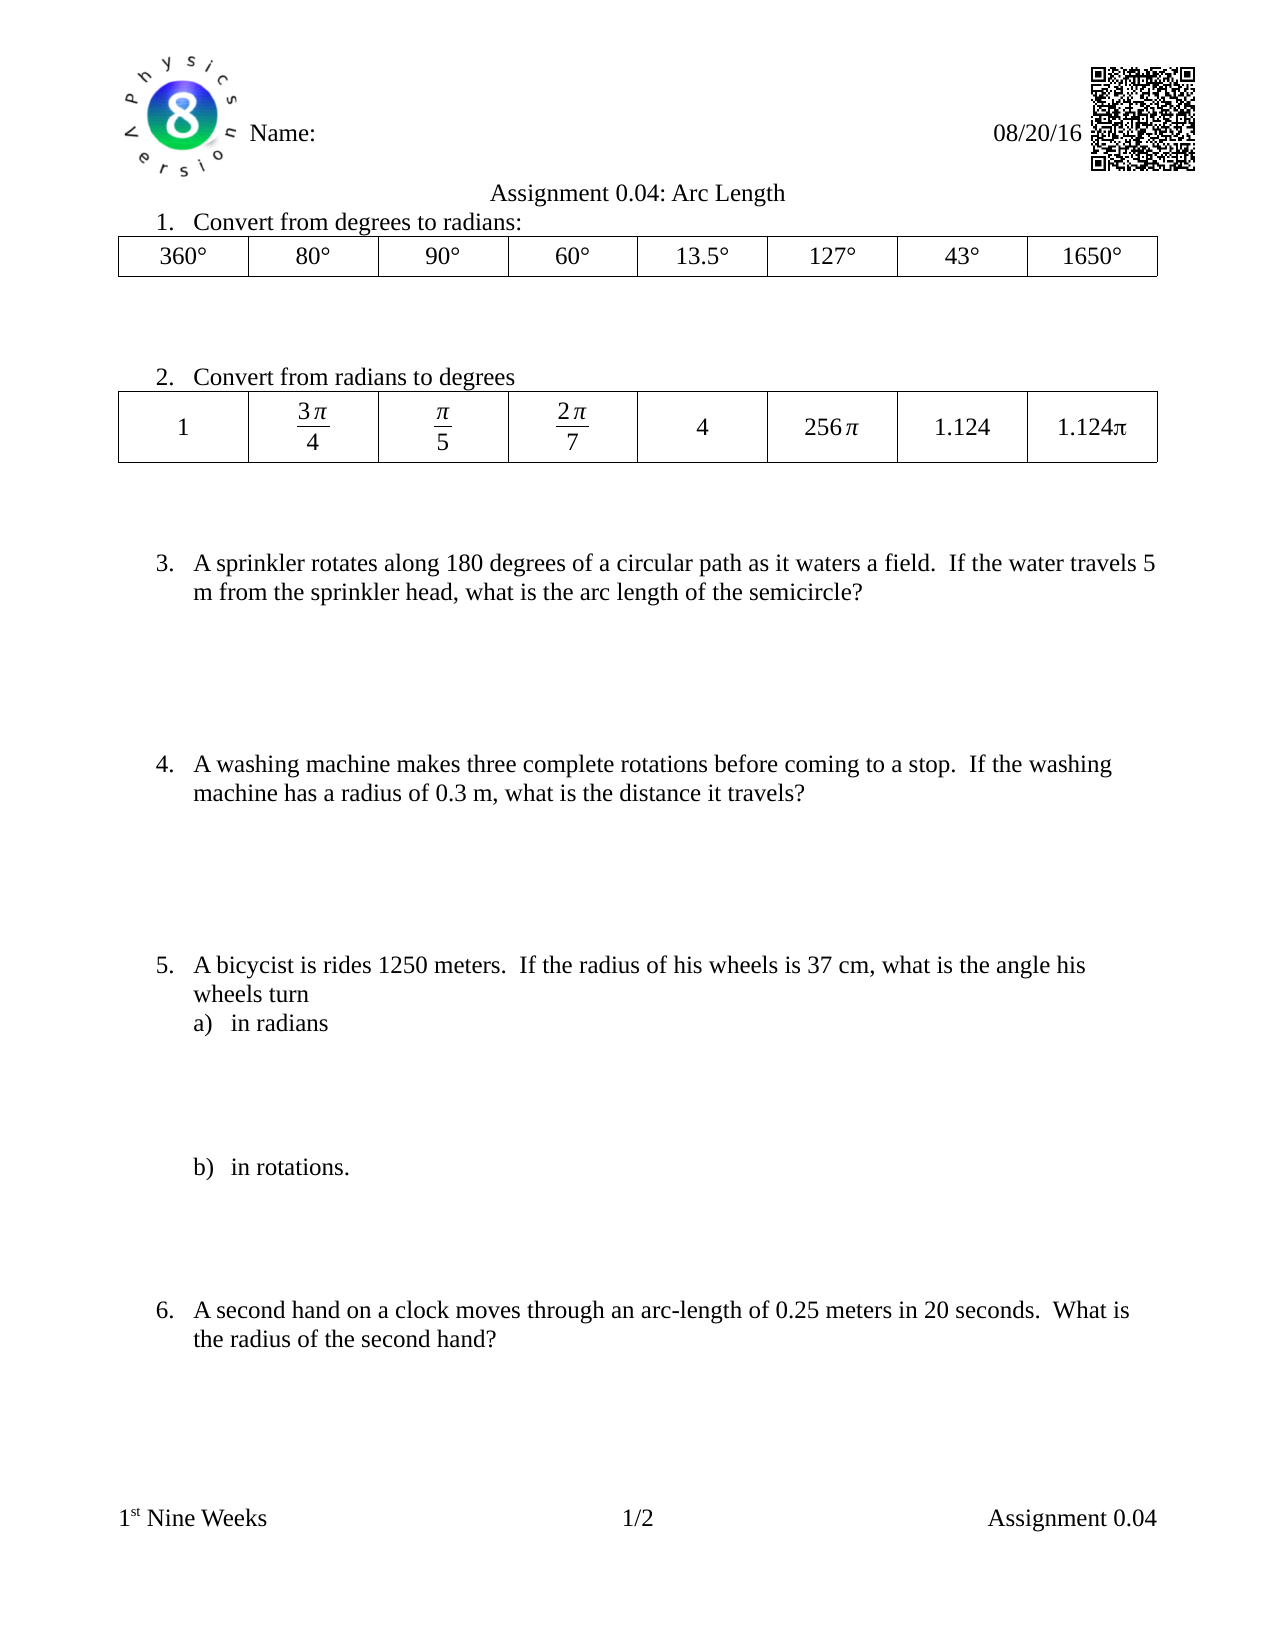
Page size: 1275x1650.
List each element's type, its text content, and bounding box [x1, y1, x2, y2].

table_header 43° [898, 237, 1027, 276]
list A washing machine makes three complete rotations before coming to a stop. If the washing machine has a radius of 0.3 m, what is the distance it travels? [156, 749, 1157, 807]
table_header 90° [379, 237, 508, 276]
text Assignment 0.04: Arc Length [118, 176, 1157, 207]
table_header 1650° [1028, 237, 1157, 276]
table_header [768, 392, 897, 462]
table_header 1 [119, 392, 248, 462]
table_header 80° [249, 237, 378, 276]
list Convert from degrees to radians: [156, 207, 1157, 236]
list A sprinkler rotates along 180 degrees of a circular path as it waters a field. If the water travels 5 m from the sprinkler head, what is the arc length of the semicircle? [156, 548, 1157, 606]
table_header 1.124p [1028, 392, 1157, 462]
list A second hand on a clock moves through an arc-length of 0.25 meters in 20 seconds. What is the radius of the second hand? [156, 1296, 1157, 1353]
list in rotations. [193, 1152, 1157, 1181]
table_header 1.124 [898, 392, 1027, 462]
table_header [249, 392, 378, 462]
picture [1082, 58, 1203, 179]
table_header [379, 392, 508, 462]
table_header 60° [509, 237, 637, 276]
picture [124, 56, 237, 177]
list A bicycist is rides 1250 meters. If the radius of his wheels is 37 cm, what is the angle his wheels turn [156, 951, 1157, 1008]
table_header 360° [119, 237, 248, 276]
table_header 13.5° [638, 237, 767, 276]
list in radians [193, 1008, 1157, 1037]
table_header [509, 392, 637, 462]
table_header 127° [768, 237, 897, 276]
table_header 4 [638, 392, 767, 462]
list Convert from radians to degrees [156, 362, 1157, 391]
